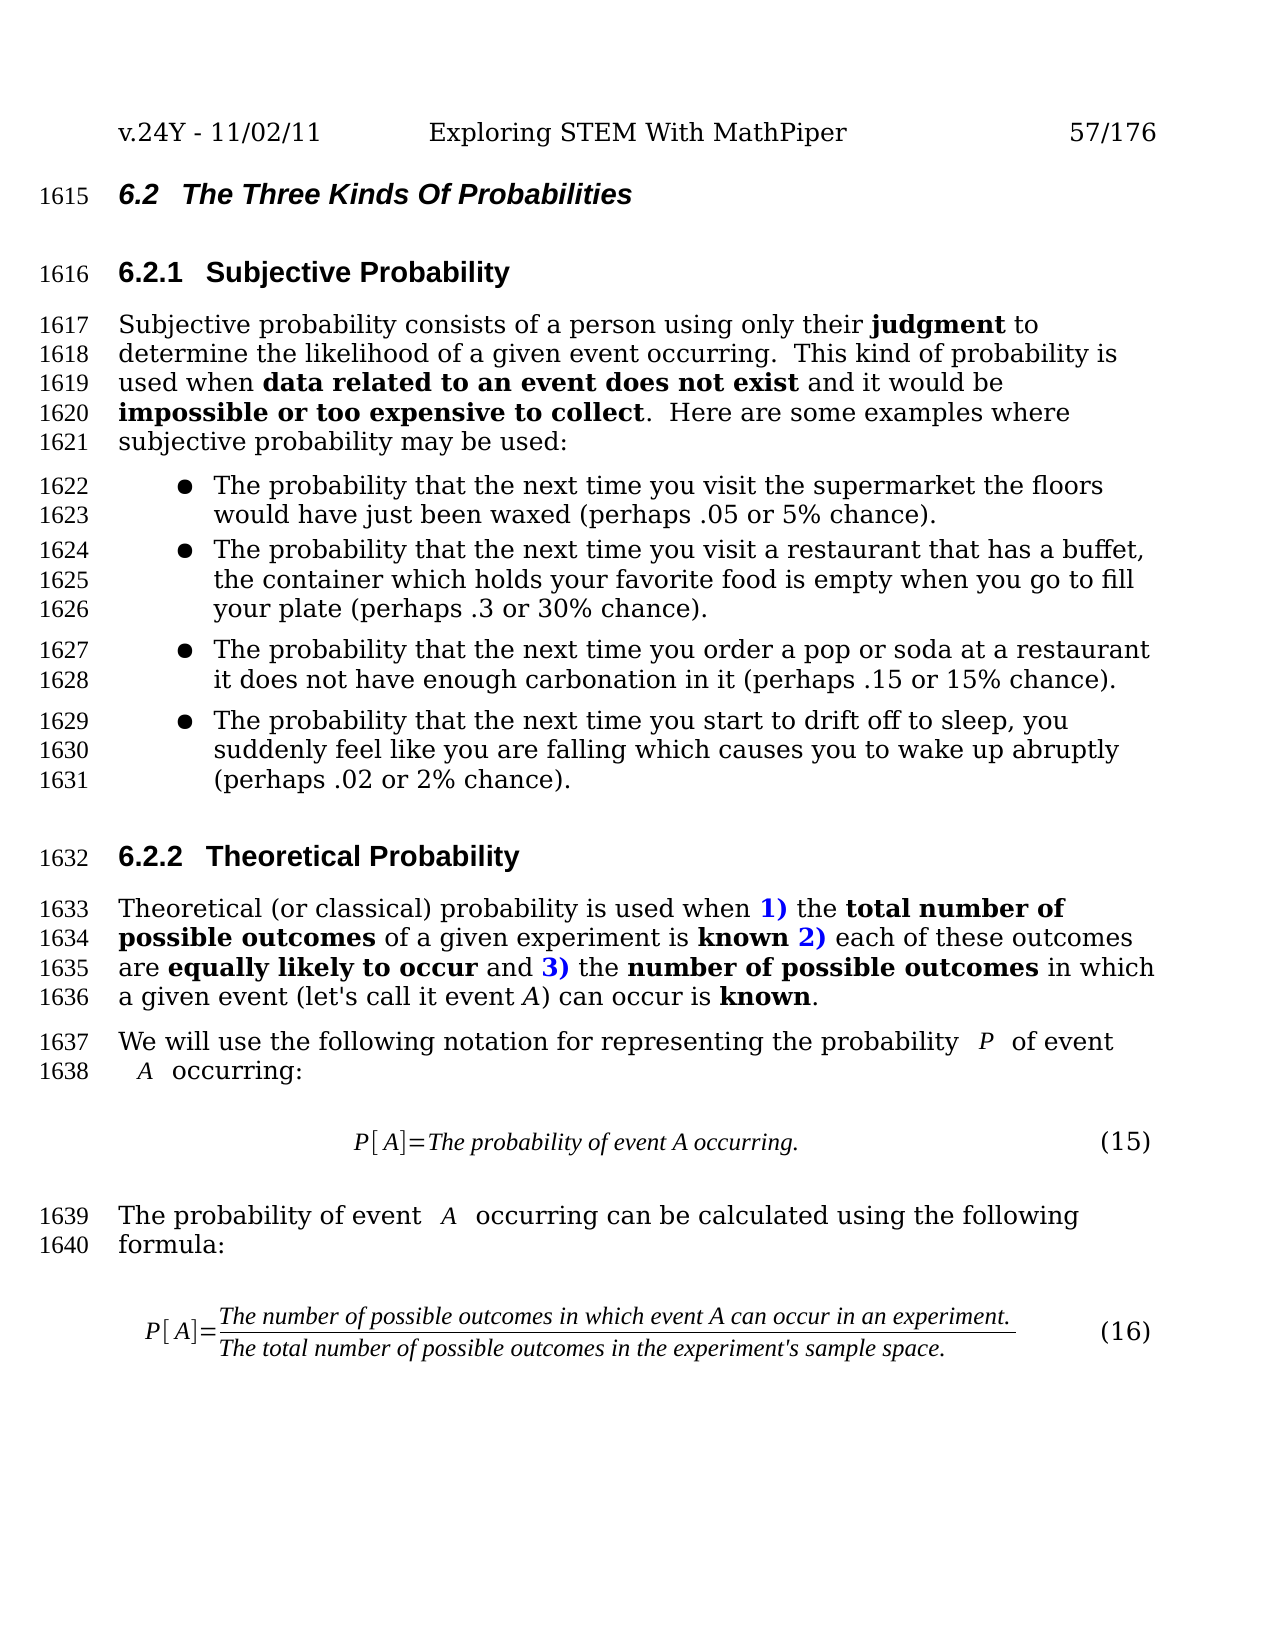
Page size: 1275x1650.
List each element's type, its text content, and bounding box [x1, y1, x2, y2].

text Subjective probability consists of a person using only their judgment to determine the likelihood of a given event occurring. This kind of probability is used when data related to an event does not exist and it would be impossible or too expensive to collect. Here are some examples where subjective probability may be used: [118, 310, 1157, 456]
table_header [118, 1295, 1041, 1369]
text The probability of eventoccurring can be calculated using the following formula: [118, 1201, 1157, 1259]
list The probability that the next time you start to drift off to sleep, you suddenly feel like you are falling which causes you to wake up abruptly (perhaps .02 or 2% chance). [175, 706, 1157, 794]
text We will use the following notation for representing the probabilityof eventoccurring: [118, 1026, 1157, 1086]
table_header (15) [1041, 1121, 1157, 1162]
text Theoretical (or classical) probability is used when 1) the total number of possible outcomes of a given experiment is known 2) each of these outcomes are equally likely to occur and 3) the number of possible outcomes in which a given event (let's call it event A) can occur is known. [118, 894, 1157, 1011]
table_header (16) [1041, 1295, 1157, 1369]
list The probability that the next time you visit the supermarket the floors would have just been waxed (perhaps .05 or 5% chance). [175, 471, 1157, 529]
table_header [118, 1121, 1041, 1162]
list The probability that the next time you order a pop or soda at a restaurant it does not have enough carbonation in it (perhaps .15 or 15% chance). [175, 636, 1157, 694]
list The probability that the next time you visit a restaurant that has a buffet, the container which holds your favorite food is empty when you go to fill your plate (perhaps .3 or 30% chance). [175, 536, 1157, 623]
subtitle Subjective Probability [118, 255, 1157, 289]
subtitle The Three Kinds Of Probabilities [118, 177, 1157, 210]
subtitle Theoretical Probability [118, 839, 1157, 873]
